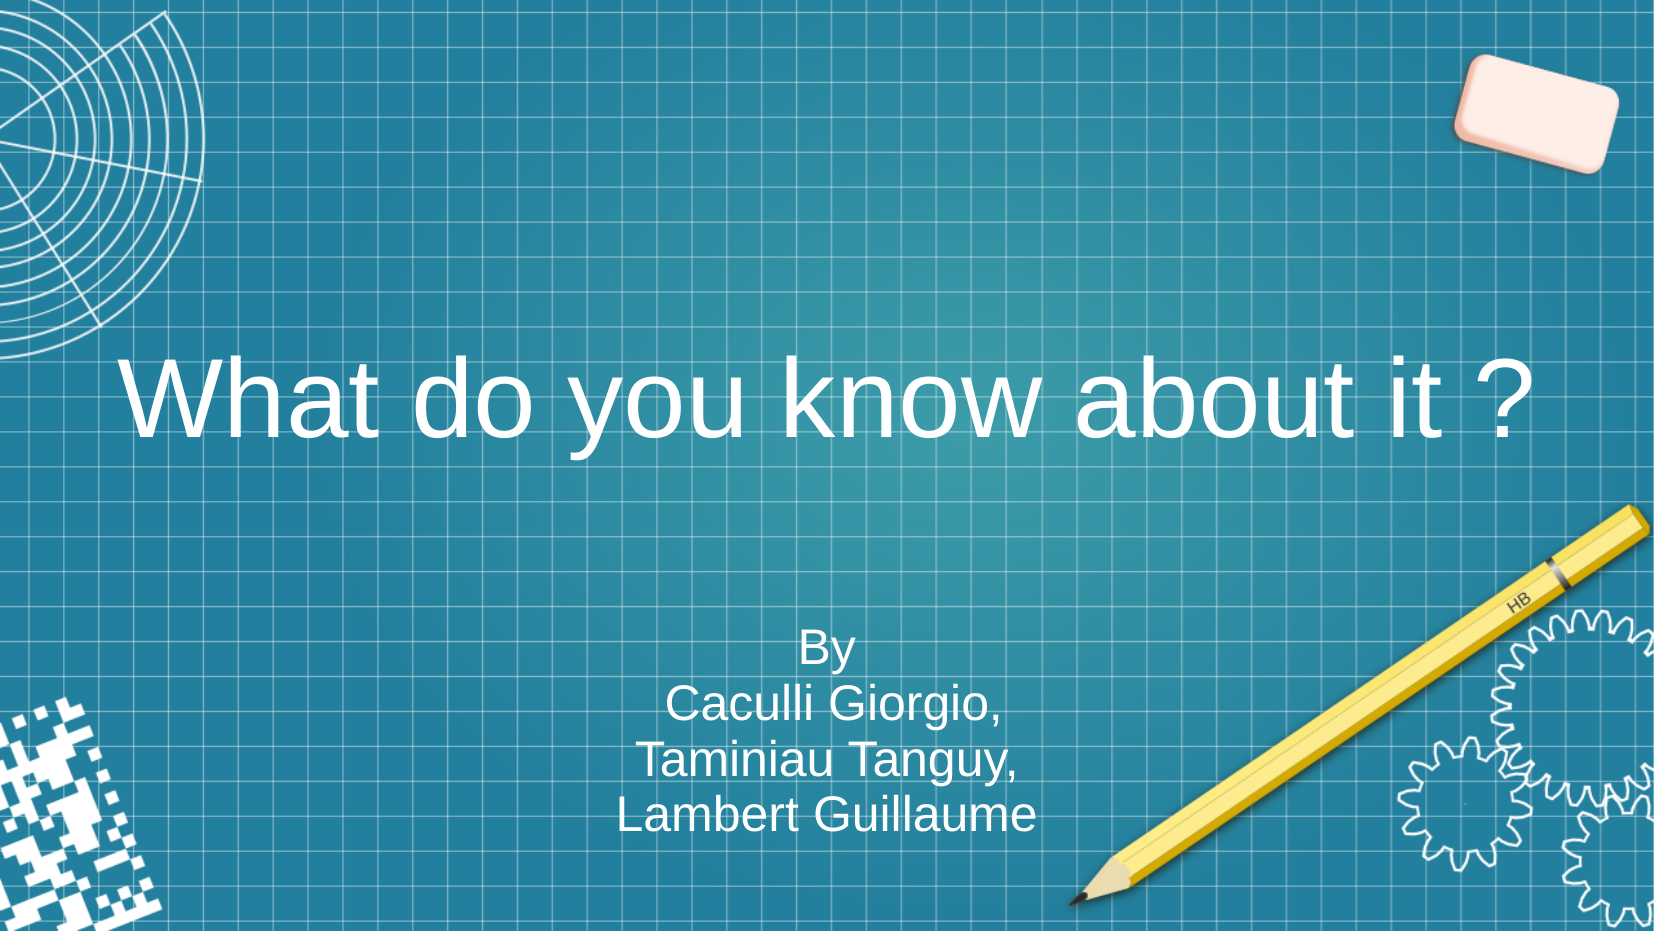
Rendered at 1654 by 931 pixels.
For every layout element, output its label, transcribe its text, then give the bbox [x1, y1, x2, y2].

subtitle By Caculli Giorgio, Taminiau Tanguy, Lambert Guillaume [82, 619, 1571, 843]
title What do you know about it ? [82, 265, 1571, 532]
picture [0, 0, 1654, 931]
